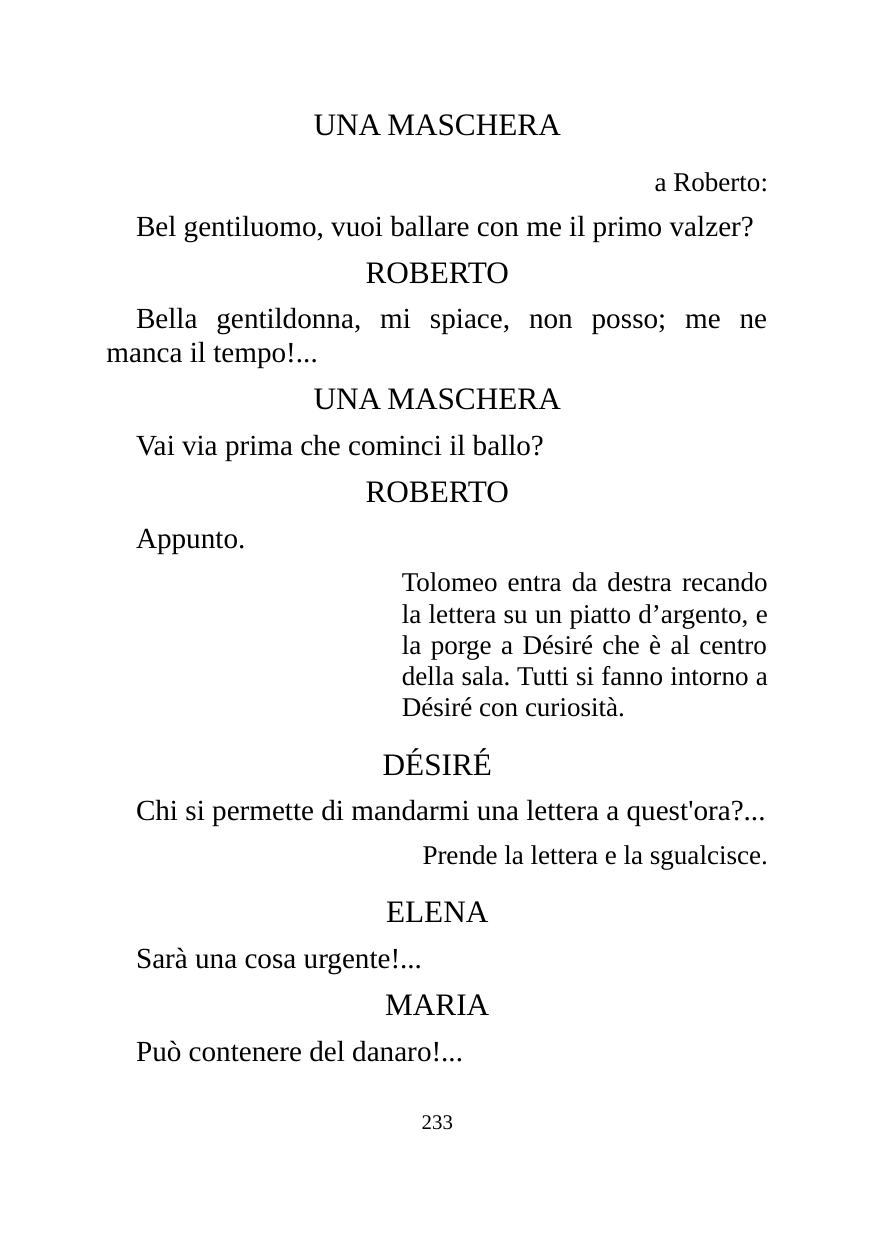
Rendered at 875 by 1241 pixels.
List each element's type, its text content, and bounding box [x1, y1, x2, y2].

text Prende la lettera e la sgualcisce. [402, 839, 768, 870]
text UNA MASCHERA [106, 106, 768, 142]
text Può contenere del danaro!... [106, 1034, 768, 1068]
text MARIA [106, 987, 768, 1022]
text UNA MASCHERA [106, 381, 768, 416]
text ROBERTO [106, 473, 768, 509]
text Tolomeo entra da destra recando la lettera su un piatto d’argento, e la porge a Désiré che è al centro della sala. Tutti si fanno intorno a Désiré con curiosità. [402, 567, 768, 722]
text Sarà una cosa urgente!... [106, 941, 768, 975]
text a Roberto: [402, 166, 768, 197]
text Bella gentildonna, mi spiace, non posso; me ne manca il tempo!... [106, 302, 768, 369]
text ROBERTO [106, 254, 768, 290]
text Chi si permette di mandarmi una lettera a quest'ora?... [106, 793, 768, 827]
text Bel gentiluomo, vuoi ballare con me il primo valzer? [106, 209, 768, 242]
text DÉSIRÉ [106, 746, 768, 782]
text Vai via prima che cominci il ballo? [106, 428, 768, 462]
text ELENA [106, 893, 768, 929]
text Appunto. [106, 521, 768, 555]
